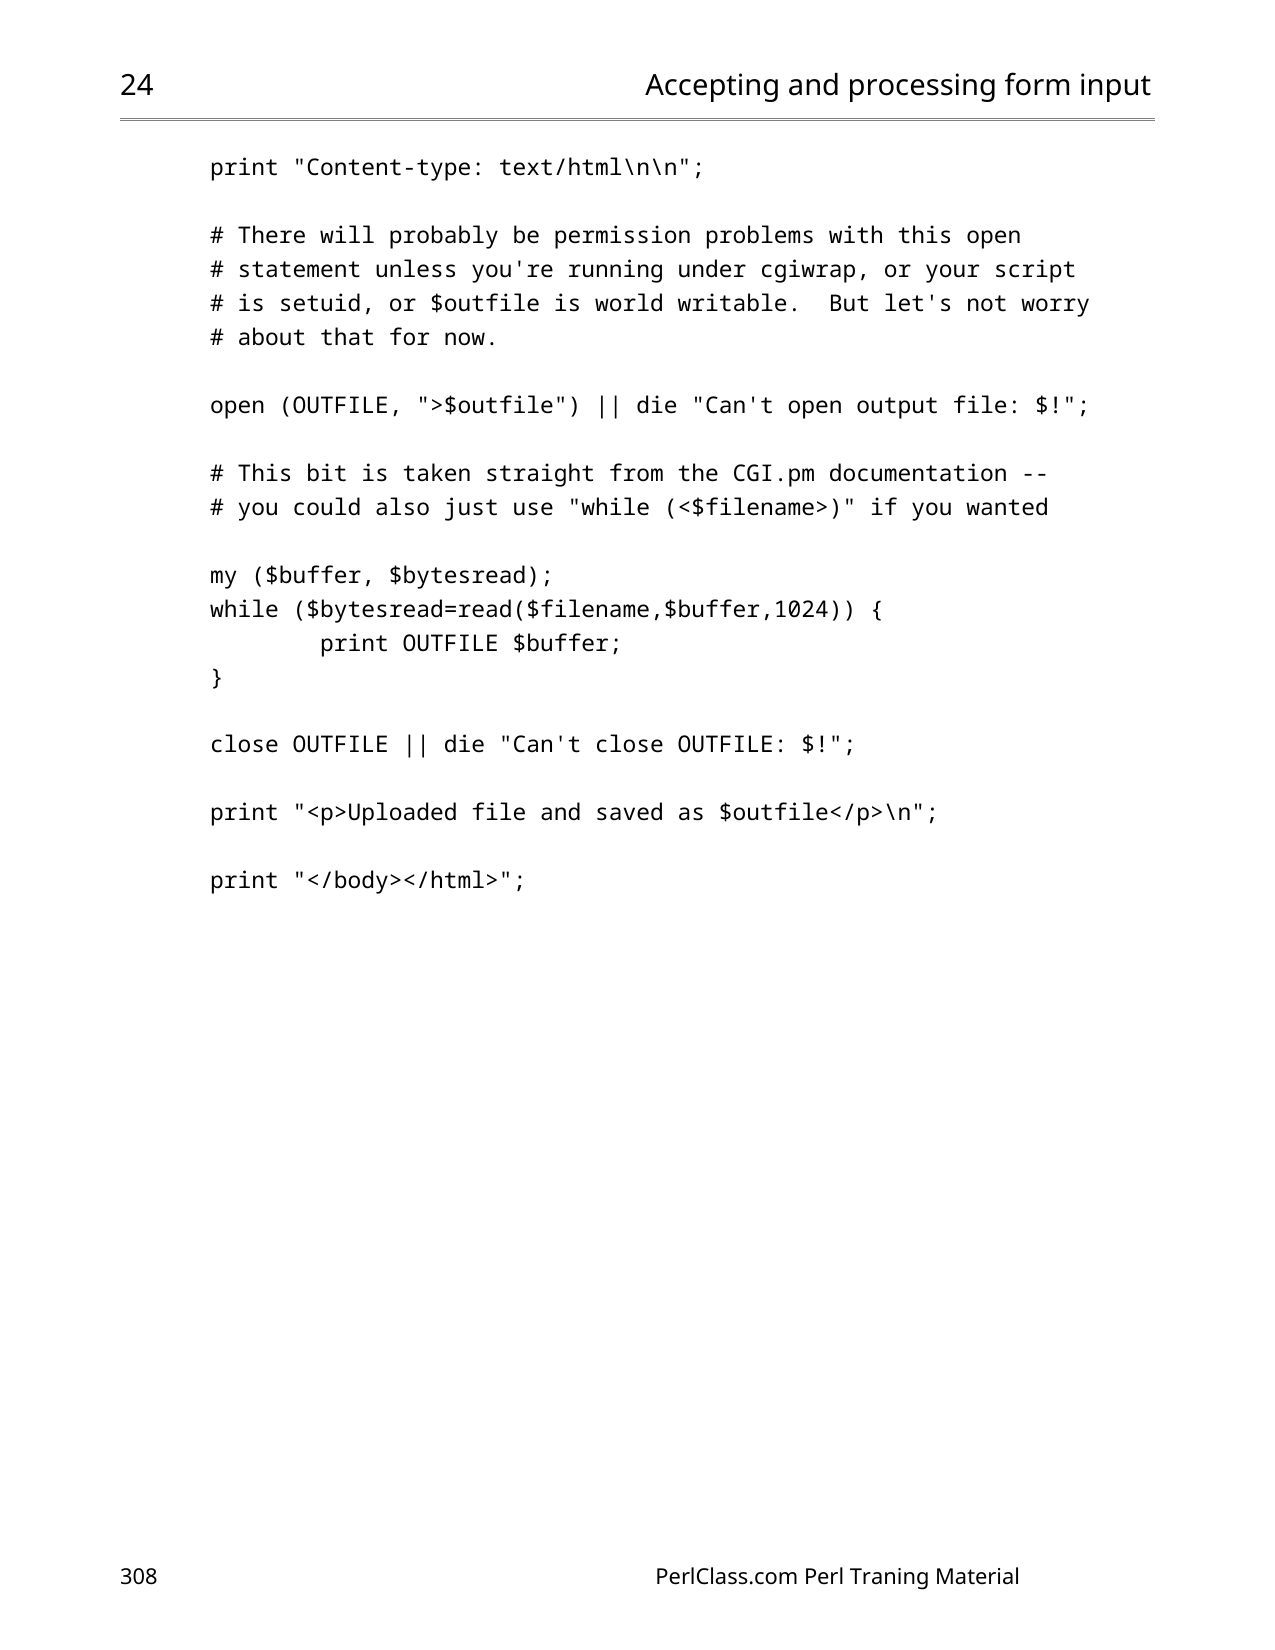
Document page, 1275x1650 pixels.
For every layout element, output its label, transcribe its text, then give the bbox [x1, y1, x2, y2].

text # is setuid, or $outfile is world writable. But let's not worry [210, 286, 1155, 318]
text # There will probably be permission problems with this open [210, 218, 1155, 250]
text close OUTFILE || die "Can't close OUTFILE: $!"; [210, 727, 1155, 760]
text } [210, 659, 1155, 692]
text # about that for now. [210, 320, 1155, 352]
text open (OUTFILE, ">$outfile") || die "Can't open output file: $!"; [210, 388, 1155, 420]
text print "</body></html>"; [210, 863, 1155, 896]
text # This bit is taken straight from the CGI.pm documentation -- [210, 456, 1155, 488]
text print "Content-type: text/html\n\n"; [210, 150, 1155, 182]
text while ($bytesread=read($filename,$buffer,1024)) { [210, 591, 1155, 624]
text # you could also just use "while (<$filename>)" if you wanted [210, 489, 1155, 522]
text print OUTFILE $buffer; [210, 625, 1155, 658]
text # statement unless you're running under cgiwrap, or your script [210, 252, 1155, 284]
text my ($buffer, $bytesread); [210, 557, 1155, 590]
text print "<p>Uploaded file and saved as $outfile</p>\n"; [210, 795, 1155, 828]
